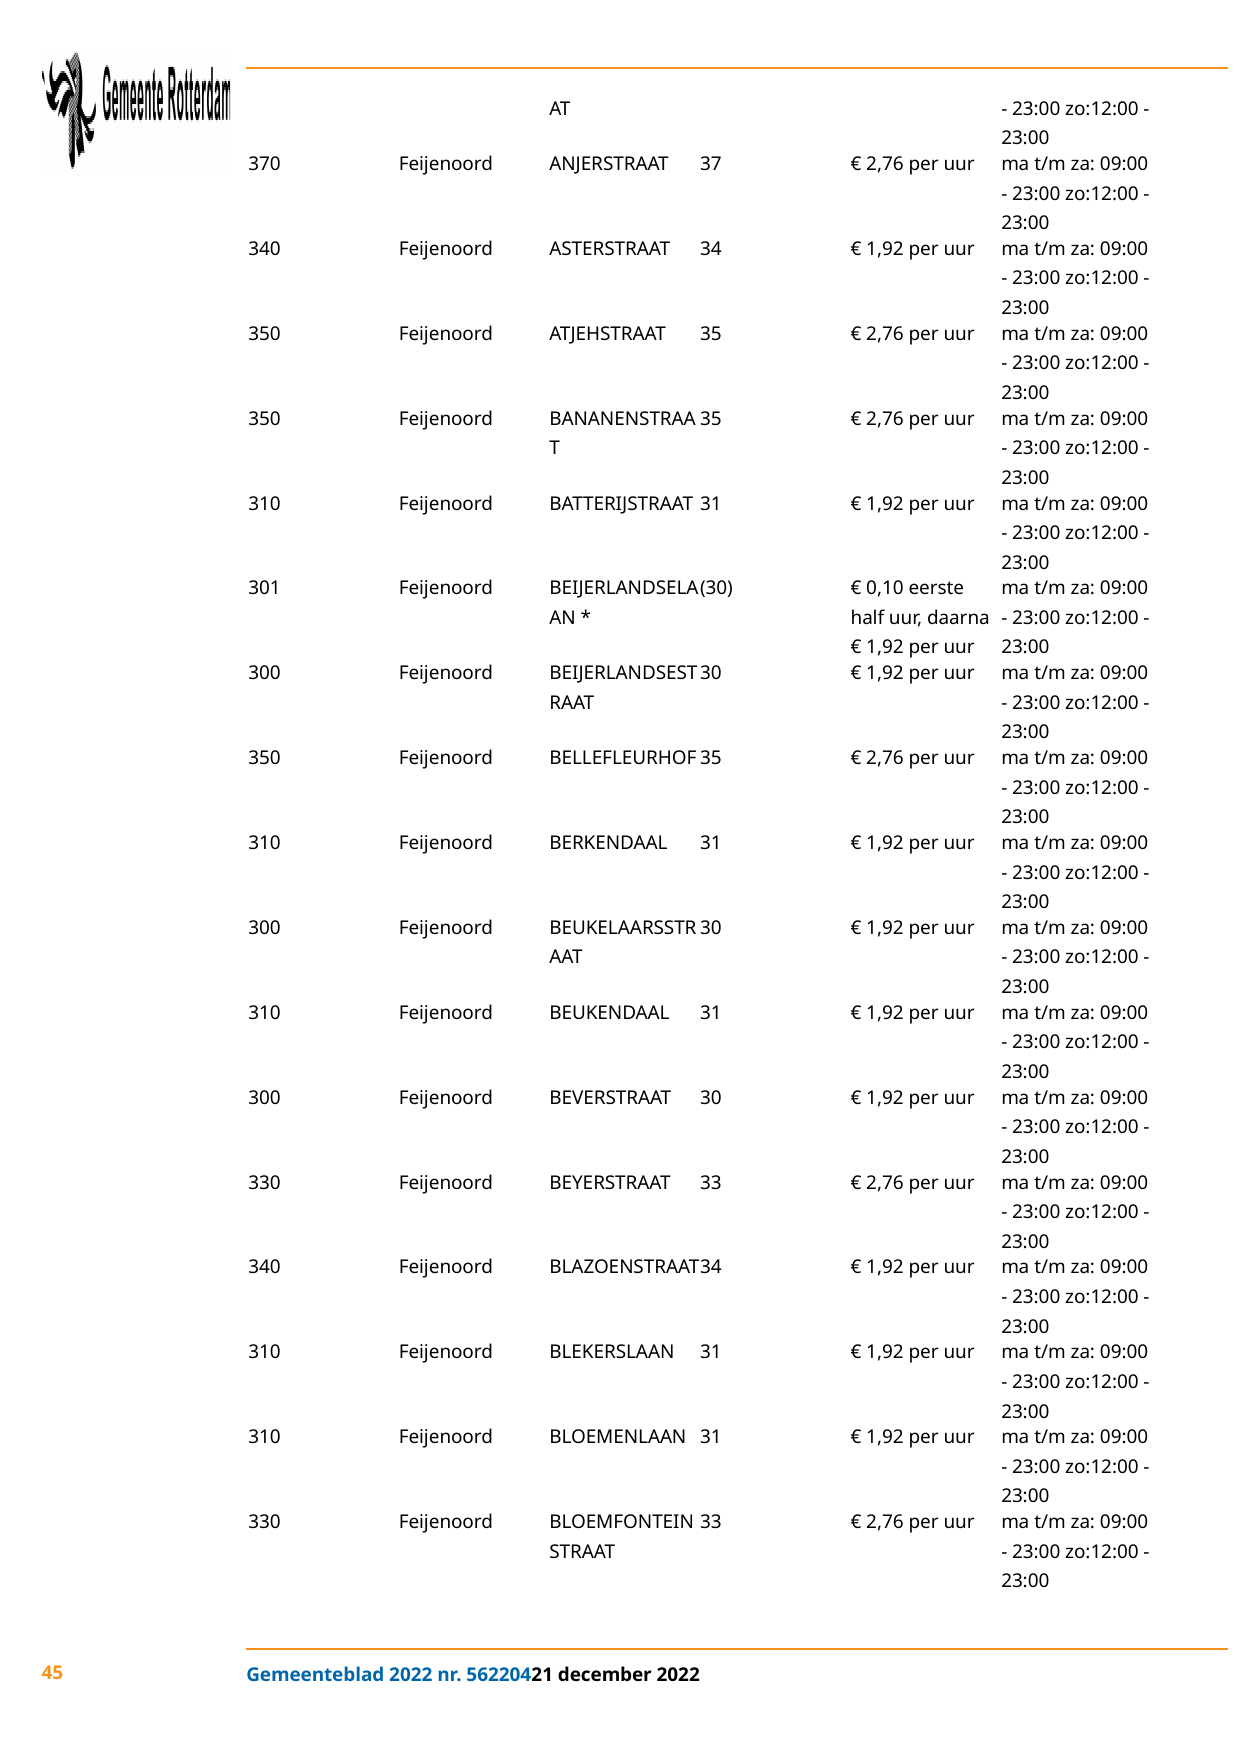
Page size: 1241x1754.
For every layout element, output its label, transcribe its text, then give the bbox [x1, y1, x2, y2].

table_cell (30) [700, 575, 850, 659]
table_cell Feijenoord [399, 1509, 549, 1593]
table_cell Feijenoord [399, 405, 549, 490]
table_cell ma t/m za: 09:00 - 23:00 zo:12:00 - 23:00 [1001, 914, 1152, 999]
table_cell BEIJERLANDSELAAN * [549, 575, 700, 659]
table_cell Feijenoord [399, 320, 549, 405]
table_cell 340 [248, 235, 398, 320]
table_cell Feijenoord [399, 914, 549, 999]
table_cell Feijenoord [399, 575, 549, 659]
table_cell 30 [700, 660, 850, 744]
table_cell 35 [700, 320, 850, 405]
table_cell € 1,92 per uur [850, 1424, 1001, 1508]
table_cell BLOEMFONTEINSTRAAT [549, 1509, 700, 1593]
table_cell € 2,76 per uur [850, 1509, 1001, 1593]
table_cell 33 [700, 1509, 850, 1593]
table_cell 31 [700, 1339, 850, 1423]
table_cell 35 [700, 405, 850, 490]
table_cell Feijenoord [399, 1169, 549, 1254]
table_cell 34 [700, 235, 850, 320]
table_cell 37 [700, 150, 850, 235]
table_cell BEIJERLANDSESTRAAT [549, 660, 700, 744]
table_cell BATTERIJSTRAAT [549, 490, 700, 574]
table_cell BEUKENDAAL [549, 999, 700, 1084]
table_cell ma t/m za: 09:00 - 23:00 zo:12:00 - 23:00 [1001, 1509, 1152, 1593]
table_cell 301 [248, 575, 398, 659]
table_cell ma t/m za: 09:00 - 23:00 zo:12:00 - 23:00 [1001, 1339, 1152, 1423]
table_cell ASTERSTRAAT [549, 235, 700, 320]
table_cell € 1,92 per uur [850, 1084, 1001, 1169]
table_cell BLEKERSLAAN [549, 1339, 700, 1423]
table_cell Feijenoord [399, 490, 549, 574]
table_cell ma t/m za: 09:00 - 23:00 zo:12:00 - 23:00 [1001, 999, 1152, 1084]
table_cell 300 [248, 914, 398, 999]
table_cell ma t/m za: 09:00 - 23:00 zo:12:00 - 23:00 [1001, 1424, 1152, 1508]
table_cell 31 [700, 999, 850, 1084]
table_cell € 1,92 per uur [850, 999, 1001, 1084]
table_cell 310 [248, 829, 398, 914]
table_cell - 23:00 zo:12:00 - 23:00 [1001, 95, 1152, 150]
table_cell 340 [248, 1254, 398, 1339]
table_cell ATJEHSTRAAT [549, 320, 700, 405]
table_cell Feijenoord [399, 150, 549, 235]
table_cell € 1,92 per uur [850, 914, 1001, 999]
table_cell [399, 95, 549, 150]
table_cell Feijenoord [399, 1424, 549, 1508]
table_cell [700, 95, 850, 150]
picture [41, 47, 231, 172]
table_cell ma t/m za: 09:00 - 23:00 zo:12:00 - 23:00 [1001, 235, 1152, 320]
table_cell ma t/m za: 09:00 - 23:00 zo:12:00 - 23:00 [1001, 575, 1152, 659]
table_cell BANANENSTRAAT [549, 405, 700, 490]
table_cell € 2,76 per uur [850, 744, 1001, 829]
table_cell [248, 95, 398, 150]
table_cell € 1,92 per uur [850, 1339, 1001, 1423]
table_cell € 1,92 per uur [850, 235, 1001, 320]
table_cell Feijenoord [399, 999, 549, 1084]
table_cell 31 [700, 1424, 850, 1508]
table_cell 310 [248, 1424, 398, 1508]
table_cell 330 [248, 1509, 398, 1593]
table_cell 350 [248, 405, 398, 490]
table_cell BEYERSTRAAT [549, 1169, 700, 1254]
table_cell € 1,92 per uur [850, 490, 1001, 574]
table_cell 310 [248, 1339, 398, 1423]
table_cell ma t/m za: 09:00 - 23:00 zo:12:00 - 23:00 [1001, 1084, 1152, 1169]
table_cell 35 [700, 744, 850, 829]
table_cell 300 [248, 660, 398, 744]
table_cell 300 [248, 1084, 398, 1169]
table_cell ma t/m za: 09:00 - 23:00 zo:12:00 - 23:00 [1001, 1169, 1152, 1254]
table_cell € 2,76 per uur [850, 405, 1001, 490]
table_cell Feijenoord [399, 829, 549, 914]
table_cell ANJERSTRAAT [549, 150, 700, 235]
table_cell ma t/m za: 09:00 - 23:00 zo:12:00 - 23:00 [1001, 744, 1152, 829]
table_cell € 2,76 per uur [850, 320, 1001, 405]
table_cell Feijenoord [399, 660, 549, 744]
table_cell AT [549, 95, 700, 150]
table_cell € 0,10 eerste half uur, daarna € 1,92 per uur [850, 575, 1001, 659]
table_cell ma t/m za: 09:00 - 23:00 zo:12:00 - 23:00 [1001, 405, 1152, 490]
table_cell 34 [700, 1254, 850, 1339]
table_cell 30 [700, 1084, 850, 1169]
table_cell € 2,76 per uur [850, 1169, 1001, 1254]
table_cell 31 [700, 490, 850, 574]
table_cell Feijenoord [399, 744, 549, 829]
table_cell ma t/m za: 09:00 - 23:00 zo:12:00 - 23:00 [1001, 150, 1152, 235]
table_cell 33 [700, 1169, 850, 1254]
table_cell ma t/m za: 09:00 - 23:00 zo:12:00 - 23:00 [1001, 1254, 1152, 1339]
table_cell € 1,92 per uur [850, 829, 1001, 914]
table_cell Feijenoord [399, 1339, 549, 1423]
table_cell BEUKELAARSSTRAAT [549, 914, 700, 999]
table_cell ma t/m za: 09:00 - 23:00 zo:12:00 - 23:00 [1001, 829, 1152, 914]
table_cell BELLEFLEURHOF [549, 744, 700, 829]
table_cell ma t/m za: 09:00 - 23:00 zo:12:00 - 23:00 [1001, 660, 1152, 744]
table_cell 350 [248, 744, 398, 829]
table_cell BEVERSTRAAT [549, 1084, 700, 1169]
table_cell 310 [248, 490, 398, 574]
table_cell ma t/m za: 09:00 - 23:00 zo:12:00 - 23:00 [1001, 320, 1152, 405]
table_cell 350 [248, 320, 398, 405]
table_cell Feijenoord [399, 1254, 549, 1339]
table_cell 370 [248, 150, 398, 235]
table_cell € 1,92 per uur [850, 1254, 1001, 1339]
table_cell € 1,92 per uur [850, 660, 1001, 744]
table_cell 31 [700, 829, 850, 914]
table_cell 310 [248, 999, 398, 1084]
table_cell 30 [700, 914, 850, 999]
table_cell BLOEMENLAAN [549, 1424, 700, 1508]
table_cell BLAZOENSTRAAT [549, 1254, 700, 1339]
table_cell 330 [248, 1169, 398, 1254]
table_cell ma t/m za: 09:00 - 23:00 zo:12:00 - 23:00 [1001, 490, 1152, 574]
table_cell € 2,76 per uur [850, 150, 1001, 235]
table_cell BERKENDAAL [549, 829, 700, 914]
table_cell Feijenoord [399, 235, 549, 320]
table_cell Feijenoord [399, 1084, 549, 1169]
table_cell [850, 95, 1001, 150]
